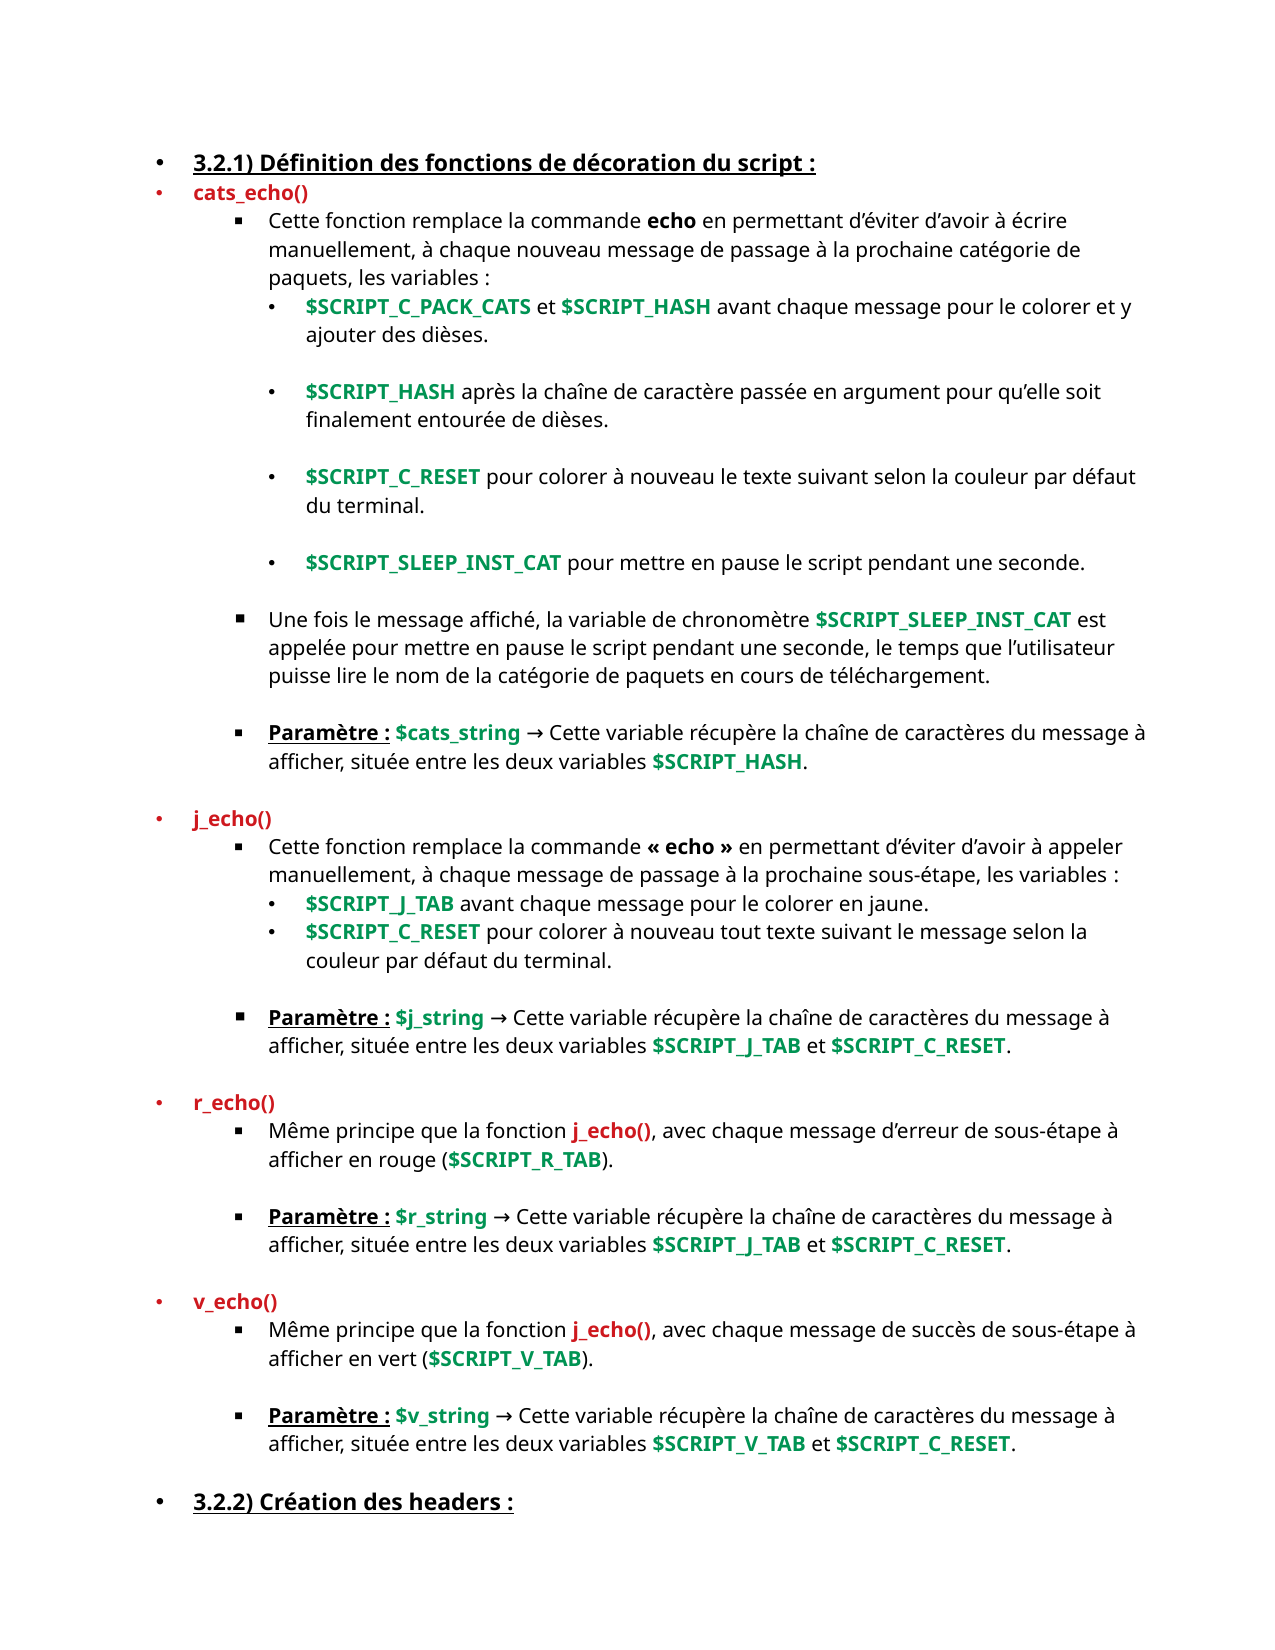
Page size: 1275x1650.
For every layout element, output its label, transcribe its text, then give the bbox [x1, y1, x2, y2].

list Paramètre : $j_string → Cette variable récupère la chaîne de caractères du message à afficher, située entre les deux variables $SCRIPT_J_TAB et $SCRIPT_C_RESET. [231, 1003, 1157, 1060]
list $SCRIPT_C_PACK_CATS et $SCRIPT_HASH avant chaque message pour le colorer et y ajouter des dièses. [268, 292, 1157, 349]
list $SCRIPT_HASH après la chaîne de caractère passée en argument pour qu’elle soit finalement entourée de dièses. [268, 377, 1157, 434]
list $SCRIPT_C_RESET pour colorer à nouveau tout texte suivant le message selon la couleur par défaut du terminal. [268, 917, 1157, 974]
list Même principe que la fonction j_echo(), avec chaque message d’erreur de sous-étape à afficher en rouge ($SCRIPT_R_TAB). [231, 1117, 1157, 1173]
list Cette fonction remplace la commande echo en permettant d’éviter d’avoir à écrire manuellement, à chaque nouveau message de passage à la prochaine catégorie de paquets, les variables : [231, 207, 1157, 292]
list Une fois le message affiché, la variable de chronomètre $SCRIPT_SLEEP_INST_CAT est appelée pour mettre en pause le script pendant une seconde, le temps que l’utilisateur puisse lire le nom de la catégorie de paquets en cours de téléchargement. [231, 605, 1157, 690]
list r_echo() [156, 1088, 1157, 1117]
list 3.2.2) Création des headers : [156, 1486, 1157, 1517]
list $SCRIPT_C_RESET pour colorer à nouveau le texte suivant selon la couleur par défaut du terminal. [268, 462, 1157, 519]
list $SCRIPT_SLEEP_INST_CAT pour mettre en pause le script pendant une seconde. [268, 548, 1157, 576]
list v_echo() [156, 1287, 1157, 1316]
list cats_echo() [156, 178, 1157, 207]
list Paramètre : $cats_string → Cette variable récupère la chaîne de caractères du message à afficher, située entre les deux variables $SCRIPT_HASH. [231, 718, 1157, 775]
list Cette fonction remplace la commande « echo » en permettant d’éviter d’avoir à appeler manuellement, à chaque message de passage à la prochaine sous-étape, les variables : [231, 832, 1157, 889]
list Paramètre : $v_string → Cette variable récupère la chaîne de caractères du message à afficher, située entre les deux variables $SCRIPT_V_TAB et $SCRIPT_C_RESET. [231, 1401, 1157, 1458]
list 3.2.1) Définition des fonctions de décoration du script : [156, 147, 1157, 178]
list j_echo() [156, 804, 1157, 832]
list $SCRIPT_J_TAB avant chaque message pour le colorer en jaune. [268, 889, 1157, 917]
list Paramètre : $r_string → Cette variable récupère la chaîne de caractères du message à afficher, située entre les deux variables $SCRIPT_J_TAB et $SCRIPT_C_RESET. [231, 1202, 1157, 1259]
list Même principe que la fonction j_echo(), avec chaque message de succès de sous-étape à afficher en vert ($SCRIPT_V_TAB). [231, 1316, 1157, 1372]
